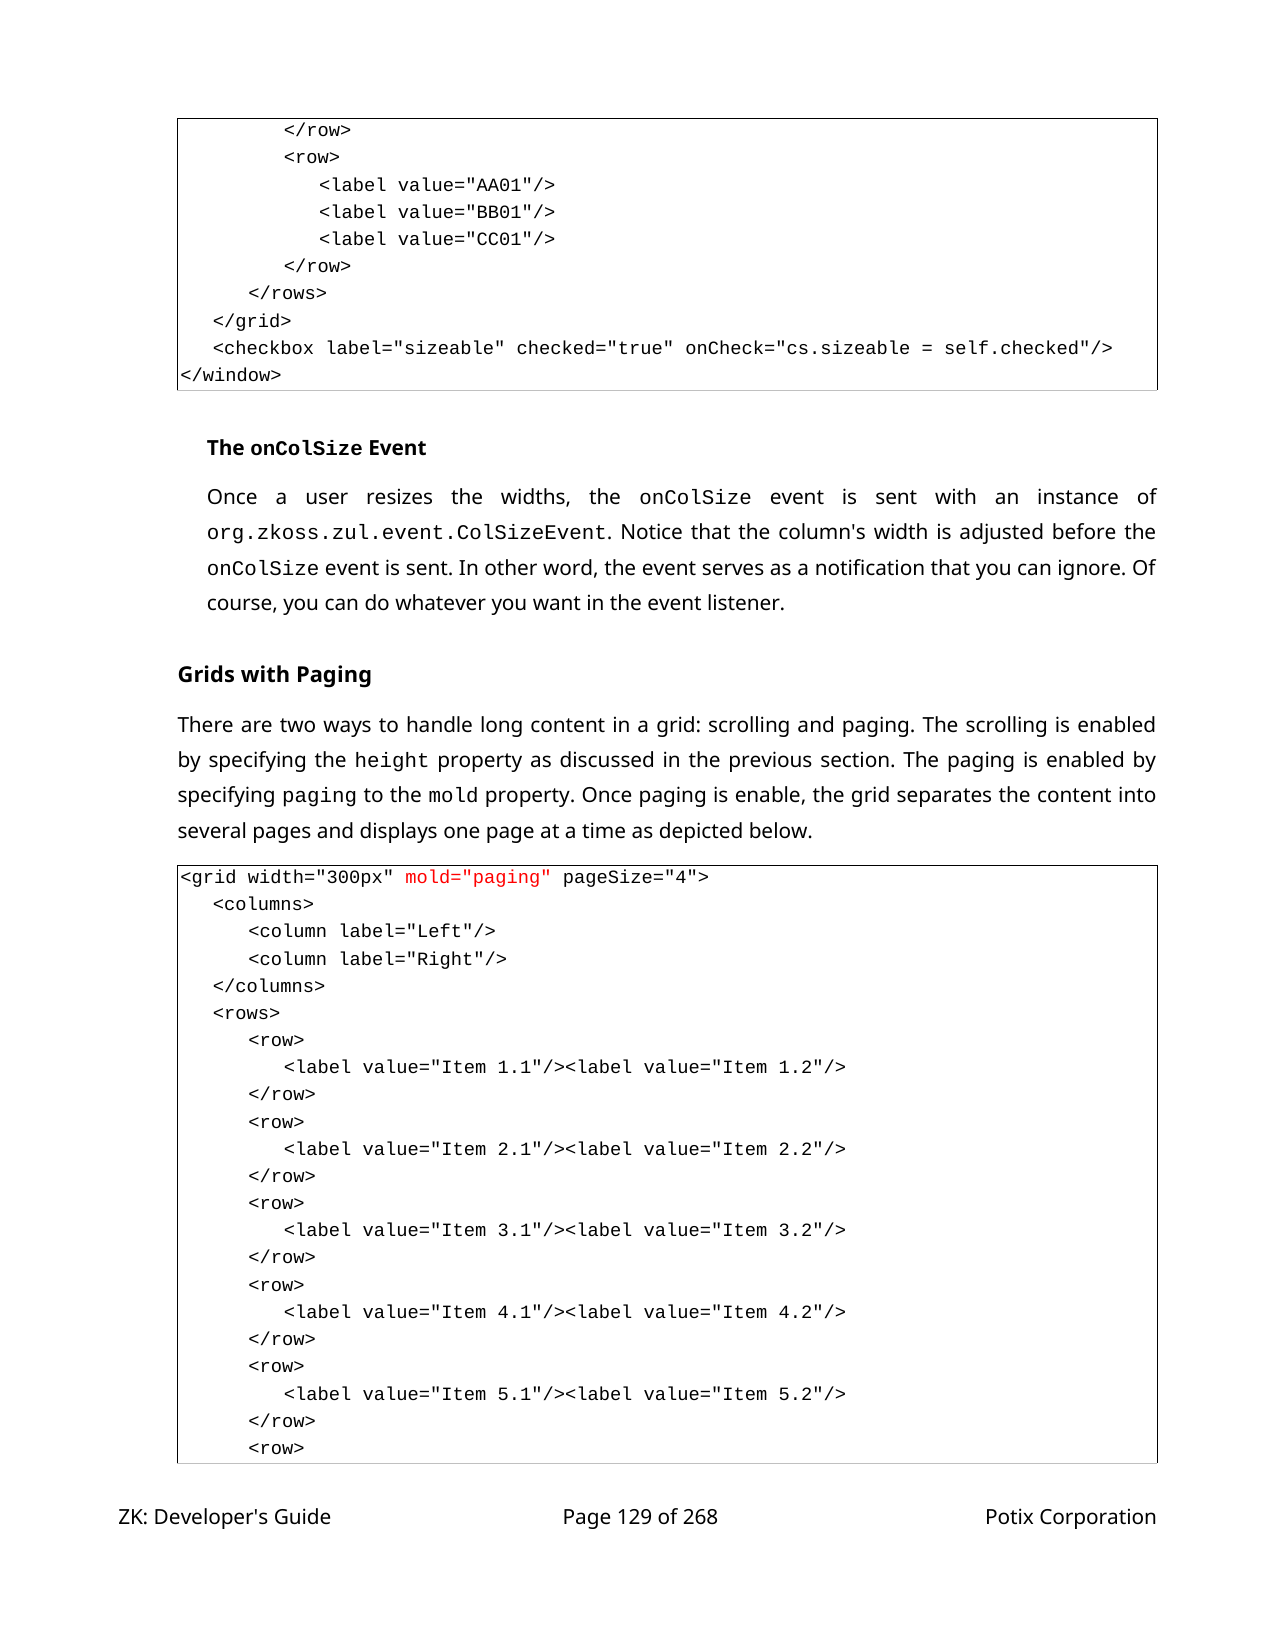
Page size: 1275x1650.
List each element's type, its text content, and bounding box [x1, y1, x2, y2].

text <grid width="300px" mold="paging" pageSize="4"> [178, 866, 1157, 889]
text <columns> [178, 892, 1157, 916]
text </window> [178, 363, 1157, 390]
text <row> [178, 1028, 1157, 1052]
text <checkbox label="sizeable" checked="true" onCheck="cs.sizeable = self.checked"/> [178, 336, 1157, 360]
text <row> [178, 1109, 1157, 1134]
text </rows> [178, 281, 1157, 306]
text </row> [178, 1245, 1157, 1270]
text <label value="Item 4.1"/><label value="Item 4.2"/> [178, 1300, 1157, 1324]
subtitle The onColSize Event [207, 433, 1157, 461]
text </row> [178, 119, 1157, 142]
text <label value="Item 5.1"/><label value="Item 5.2"/> [178, 1381, 1157, 1406]
text There are two ways to handle long content in a grid: scrolling and paging. The scrolling is enabled by specifying the height property as discussed in the previous section. The paging is enabled by specifying paging to the mold property. Once paging is enable, the grid separates the content into several pages and displays one page at a time as depicted below. [177, 710, 1157, 844]
text <label value="Item 3.1"/><label value="Item 3.2"/> [178, 1218, 1157, 1242]
text Once a user resizes the widths, the onColSize event is sent with an instance of org.zkoss.zul.event.ColSizeEvent. Notice that the column's width is adjusted before the onColSize event is sent. In other word, the event serves as a notification that you can ignore. Of course, you can do whatever you want in the event listener. [207, 482, 1157, 617]
text <rows> [178, 1001, 1157, 1025]
text </columns> [178, 973, 1157, 998]
text </row> [178, 254, 1157, 278]
text <column label="Left"/> [178, 919, 1157, 943]
text <label value="CC01"/> [178, 227, 1157, 251]
text </grid> [178, 308, 1157, 333]
text <row> [178, 1436, 1157, 1463]
text <label value="Item 1.1"/><label value="Item 1.2"/> [178, 1055, 1157, 1079]
text <label value="BB01"/> [178, 200, 1157, 224]
text <column label="Right"/> [178, 946, 1157, 971]
text </row> [178, 1082, 1157, 1107]
text </row> [178, 1408, 1157, 1433]
text <label value="Item 2.1"/><label value="Item 2.2"/> [178, 1137, 1157, 1161]
text </row> [178, 1327, 1157, 1351]
text <label value="AA01"/> [178, 172, 1157, 197]
text </row> [178, 1164, 1157, 1188]
text <row> [178, 1354, 1157, 1378]
text <row> [178, 145, 1157, 169]
subtitle Grids with Paging [177, 659, 1157, 689]
text <row> [178, 1273, 1157, 1297]
text <row> [178, 1191, 1157, 1215]
